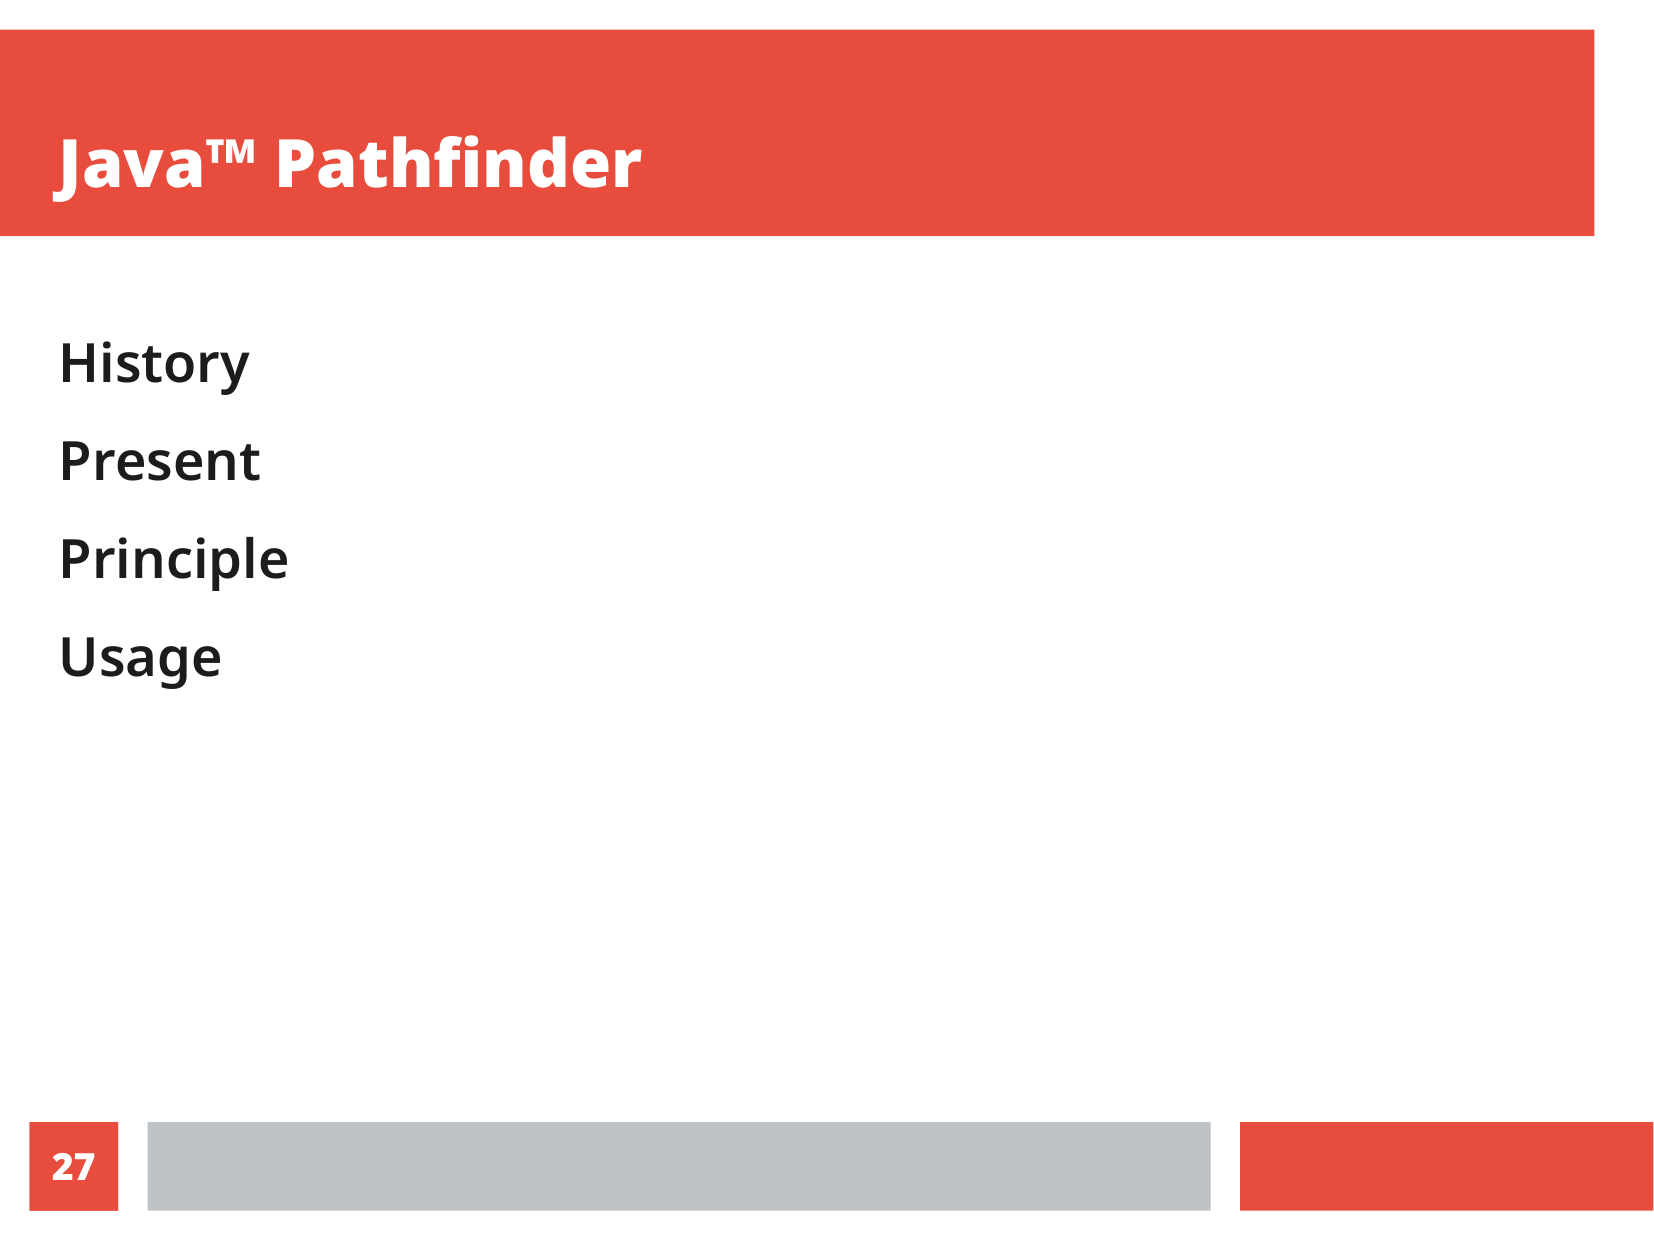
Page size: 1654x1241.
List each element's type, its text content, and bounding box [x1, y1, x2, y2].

title Java™ Pathfinder [59, 59, 1595, 207]
list History Present Principle Usage [59, 324, 1565, 1093]
